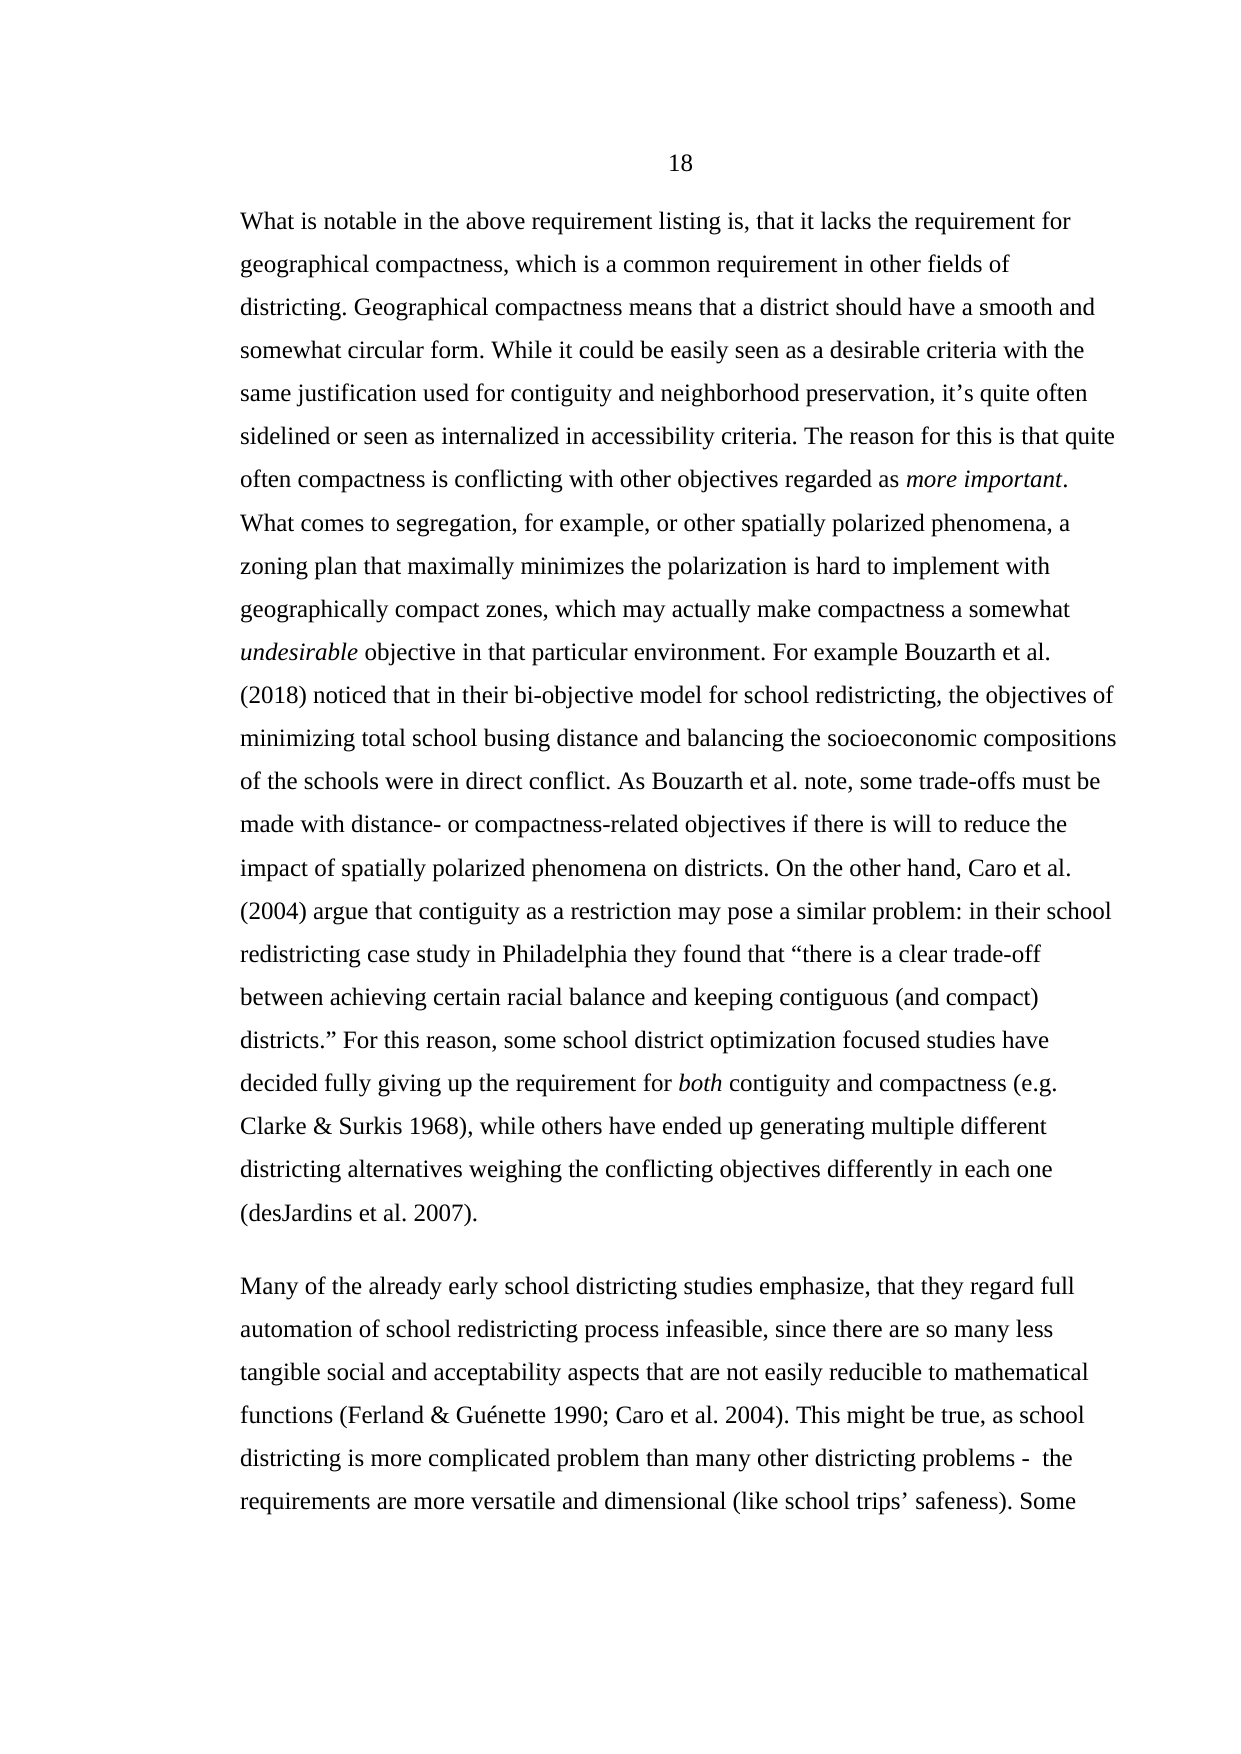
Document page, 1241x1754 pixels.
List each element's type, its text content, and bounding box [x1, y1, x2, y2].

text Many of the already early school districting studies emphasize, that they regard full automation of school redistricting process infeasible, since there are so many less tangible social and acceptability aspects that are not easily reducible to mathematical functions (Ferland & Guénette 1990; Caro et al. 2004). This might be true, as school districting is more complicated problem than many other districting problems - the requirements are more versatile and dimensional (like school trips’ safeness). Some [240, 1271, 1121, 1515]
text What is notable in the above requirement listing is, that it lacks the requirement for geographical compactness, which is a common requirement in other fields of districting. Geographical compactness means that a district should have a smooth and somewhat circular form. While it could be easily seen as a desirable criteria with the same justification used for contiguity and neighborhood preservation, it’s quite often sidelined or seen as internalized in accessibility criteria. The reason for this is that quite often compactness is conflicting with other objectives regarded as more important. What comes to segregation, for example, or other spatially polarized phenomena, a zoning plan that maximally minimizes the polarization is hard to implement with geographically compact zones, which may actually make compactness a somewhat undesirable objective in that particular environment. For example Bouzarth et al. (2018) noticed that in their bi-objective model for school redistricting, the objectives of minimizing total school busing distance and balancing the socioeconomic compositions of the schools were in direct conflict. As Bouzarth et al. note, some trade-offs must be made with distance- or compactness-related objectives if there is will to reduce the impact of spatially polarized phenomena on districts. On the other hand, Caro et al. (2004) argue that contiguity as a restriction may pose a similar problem: in their school redistricting case study in Philadelphia they found that “there is a clear trade-off between achieving certain racial balance and keeping contiguous (and compact) districts.” For this reason, some school district optimization focused studies have decided fully giving up the requirement for both contiguity and compactness (e.g. Clarke & Surkis 1968), while others have ended up generating multiple different districting alternatives weighing the conflicting objectives differently in each one (desJardins et al. 2007). [240, 206, 1121, 1226]
